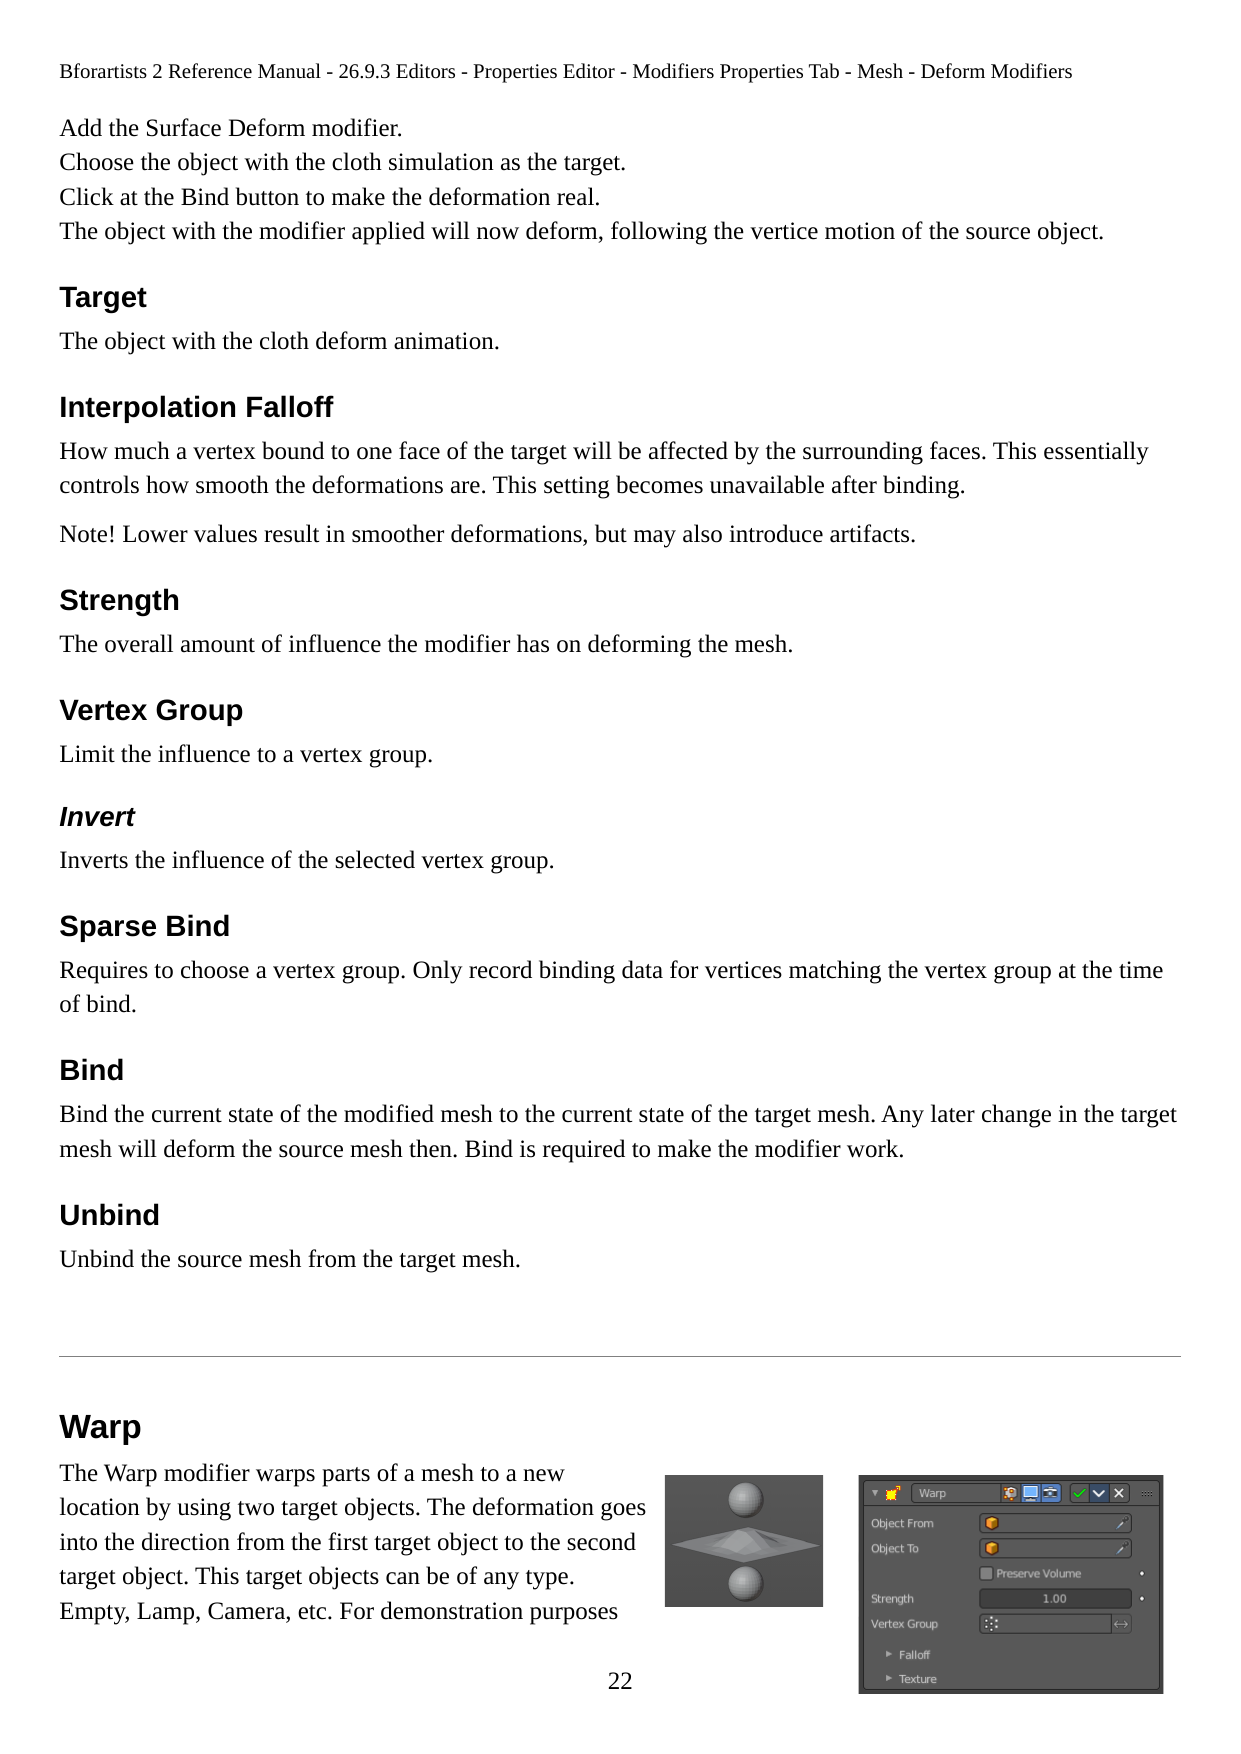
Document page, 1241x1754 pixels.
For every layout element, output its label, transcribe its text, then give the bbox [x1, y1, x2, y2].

subtitle Sparse Bind [59, 909, 1181, 942]
text Inverts the influence of the selected vertex group. [59, 845, 1181, 874]
text Limit the influence to a vertex group. [59, 739, 1181, 768]
text The Warp modifier warps parts of a mesh to a new location by using two target objects. The deformation goes into the direction from the first target object to the second target object. This target objects can be of any type. Empty, Lamp, Camera, etc. For demonstration purposes [59, 1458, 1181, 1625]
text How much a vertex bound to one face of the target will be affected by the surrounding faces. This essentially controls how smooth the deformations are. This setting becomes unavailable after binding. [59, 436, 1181, 499]
subtitle Unbind [59, 1197, 1181, 1231]
text Requires to choose a vertex group. Only record binding data for vertices matching the vertex group at the time of bind. [59, 955, 1181, 1018]
picture [858, 1475, 1164, 1694]
subtitle Invert [59, 801, 1181, 833]
picture [664, 1475, 824, 1607]
subtitle Interpolation Falloff [59, 389, 1181, 423]
subtitle Warp [59, 1407, 1181, 1446]
subtitle Target [59, 280, 1181, 313]
text The object with the cloth deform animation. [59, 326, 1181, 355]
text The overall amount of influence the modifier has on deforming the mesh. [59, 629, 1181, 658]
subtitle Strength [59, 583, 1181, 617]
subtitle Bind [59, 1053, 1181, 1087]
text Unbind the source mesh from the target mesh. [59, 1244, 1181, 1272]
text Bind the current state of the modified mesh to the current state of the target mesh. Any later change in the target mesh will deform the source mesh then. Bind is required to make the modifier work. [59, 1099, 1181, 1163]
subtitle Vertex Group [59, 693, 1181, 727]
text Note! Lower values result in smoother deformations, but may also introduce artifacts. [59, 519, 1181, 548]
text Add the Surface Deform modifier. Choose the object with the cloth simulation as the target. Click at the Bind button to make the deformation real. The object with the modifier applied will now deform, following the vertice motion of the source object. [59, 113, 1181, 245]
